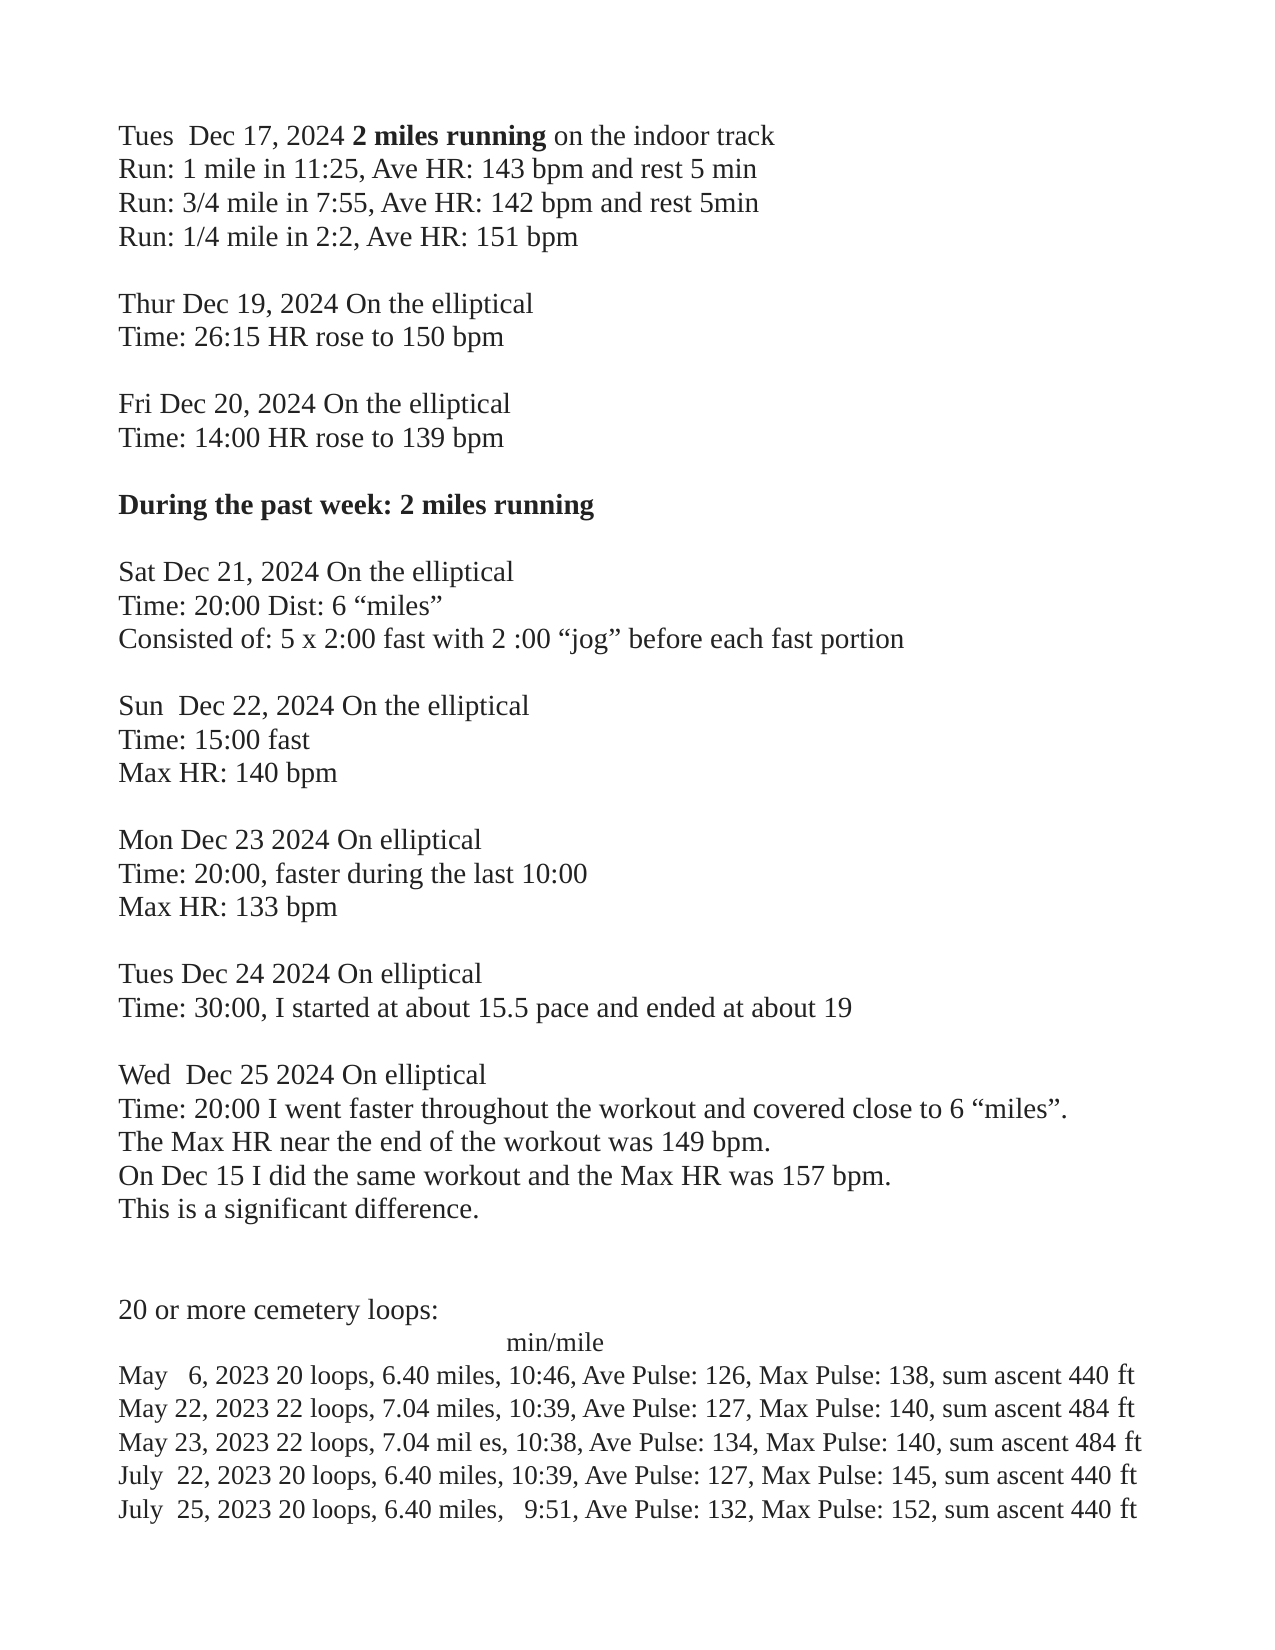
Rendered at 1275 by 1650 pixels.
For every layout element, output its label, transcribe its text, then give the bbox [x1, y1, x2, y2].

text May 6, 2023 20 loops, 6.40 miles, 10:46, Ave Pulse: 126, Max Pulse: 138, sum ascent 440 ft [118, 1357, 1161, 1390]
text Max HR: 140 bpm [118, 755, 1161, 789]
text During the past week: 2 miles running [118, 487, 1161, 521]
text July 22, 2023 20 loops, 6.40 miles, 10:39, Ave Pulse: 127, Max Pulse: 145, sum ascent 440 ft [118, 1457, 1161, 1491]
text Tues Dec 17, 2024 2 miles running on the indoor track [118, 118, 1161, 152]
text Time: 20:00, faster during the last 10:00 [118, 856, 1161, 889]
text Fri Dec 20, 2024 On the elliptical [118, 386, 1161, 420]
text Sat Dec 21, 2024 On the elliptical [118, 554, 1161, 588]
text July 25, 2023 20 loops, 6.40 miles, 9:51, Ave Pulse: 132, Max Pulse: 152, sum ascent 440 ft [118, 1491, 1161, 1524]
text Wed Dec 25 2024 On elliptical [118, 1057, 1161, 1091]
text Time: 20:00 Dist: 6 “miles” [118, 588, 1161, 621]
text Time: 20:00 I went faster throughout the workout and covered close to 6 “miles”. [118, 1091, 1161, 1124]
text Time: 15:00 fast [118, 722, 1161, 755]
text Consisted of: 5 x 2:00 fast with 2 :00 “jog” before each fast portion [118, 621, 1161, 655]
text Sun Dec 22, 2024 On the elliptical [118, 688, 1161, 722]
text Mon Dec 23 2024 On elliptical [118, 822, 1161, 856]
text On Dec 15 I did the same workout and the Max HR was 157 bpm. [118, 1158, 1161, 1191]
text min/mile [118, 1326, 1161, 1357]
text The Max HR near the end of the workout was 149 bpm. [118, 1124, 1161, 1158]
text This is a significant difference. [118, 1191, 1161, 1225]
text Run: 1 mile in 11:25, Ave HR: 143 bpm and rest 5 min [118, 152, 1161, 185]
text Time: 30:00, I started at about 15.5 pace and ended at about 19 [118, 990, 1161, 1024]
text Time: 14:00 HR rose to 139 bpm [118, 420, 1161, 453]
text 20 or more cemetery loops: [118, 1292, 1161, 1326]
text Time: 26:15 HR rose to 150 bpm [118, 319, 1161, 353]
text Run: 3/4 mile in 7:55, Ave HR: 142 bpm and rest 5min [118, 185, 1161, 219]
text Run: 1/4 mile in 2:2, Ave HR: 151 bpm [118, 219, 1161, 252]
text May 22, 2023 22 loops, 7.04 miles, 10:39, Ave Pulse: 127, Max Pulse: 140, sum ascent 484 ft [118, 1390, 1161, 1424]
text Max HR: 133 bpm [118, 889, 1161, 923]
text Thur Dec 19, 2024 On the elliptical [118, 286, 1161, 319]
text May 23, 2023 22 loops, 7.04 mil es, 10:38, Ave Pulse: 134, Max Pulse: 140, sum ascent 484 ft [118, 1424, 1161, 1457]
text Tues Dec 24 2024 On elliptical [118, 957, 1161, 990]
